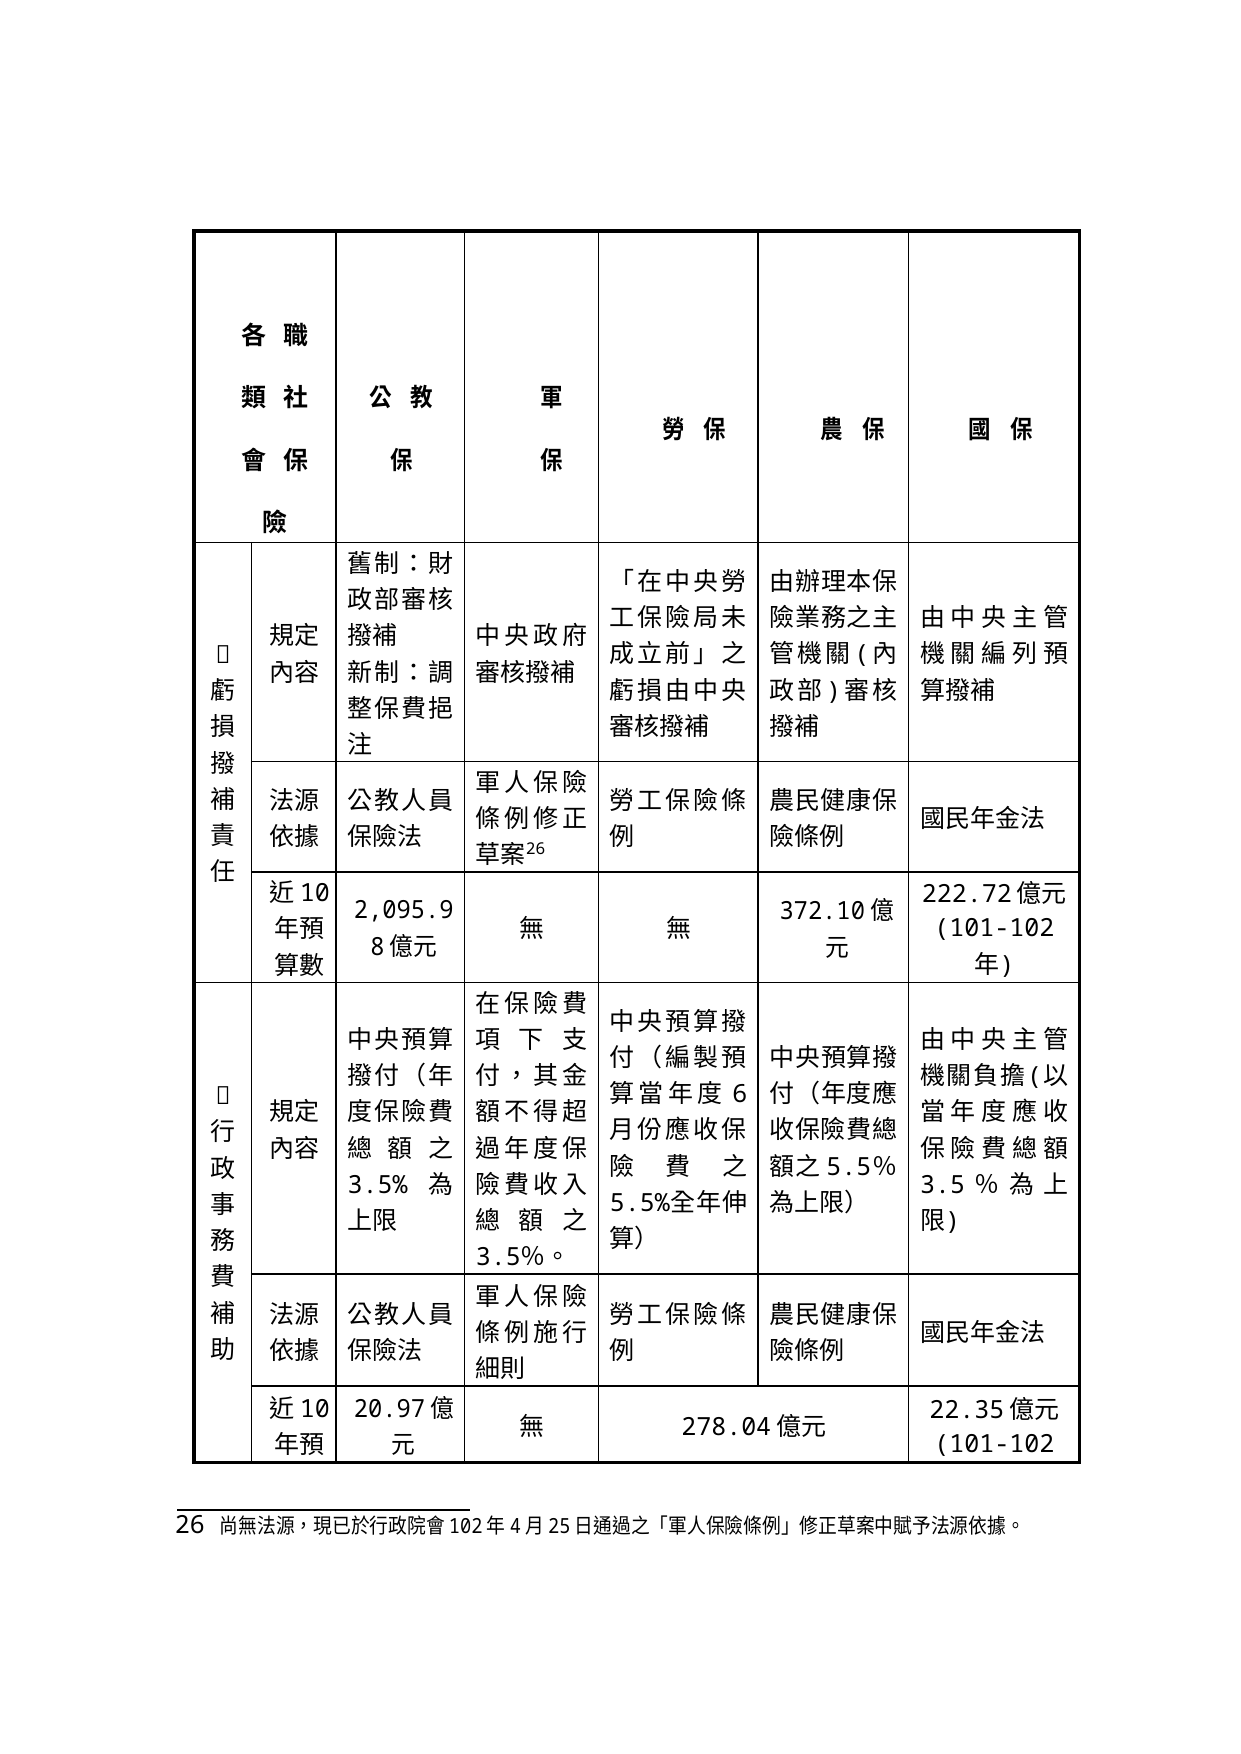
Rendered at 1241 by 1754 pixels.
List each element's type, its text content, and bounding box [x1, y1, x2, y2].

table_cell 軍人保險條例施行細則 [465, 1275, 598, 1385]
table_header 軍保 [465, 233, 598, 542]
table_cell 虧損撥補責任 [196, 543, 251, 981]
table_header 勞保 [599, 233, 757, 542]
table_header 農保 [759, 233, 908, 542]
table_cell 近10年預 [252, 1387, 335, 1461]
table_cell 國民年金法 [909, 762, 1078, 871]
table_header 各職類社會保險 [196, 233, 335, 542]
table_cell 2,095.98億元 [337, 873, 464, 981]
table_cell 372.10億元 [759, 873, 908, 981]
table_cell 公教人員保險法 [337, 1275, 464, 1385]
table_cell 法源依據 [252, 1275, 335, 1385]
table_cell 農民健康保險條例 [759, 762, 908, 871]
table_cell 無 [599, 873, 757, 981]
table_cell 公教人員保險法 [337, 762, 464, 871]
table_cell 「在中央勞工保險局未成立前」之虧損由中央審核撥補 [599, 543, 757, 761]
table_cell 22.35億元(101-102 [909, 1387, 1078, 1461]
table_cell 由辦理本保險業務之主管機關(內政部)審核撥補 [759, 543, 908, 761]
table_cell 由中央主管機關編列預算撥補 [909, 543, 1078, 761]
table_cell 規定內容 [252, 983, 335, 1273]
table_cell 222.72億元(101-102年) [909, 873, 1078, 981]
table_cell 由中央主管機關負擔(以當年度應收保險費總額3.5％為上限) [909, 983, 1078, 1273]
table_cell 農民健康保險條例 [759, 1275, 908, 1385]
table_cell 無 [465, 1387, 598, 1461]
table_header 國保 [909, 233, 1078, 542]
table_cell 中央政府審核撥補 [465, 543, 598, 761]
table_cell 中央預算撥付（年度應收保險費總額之5.5％為上限） [759, 983, 908, 1273]
table_cell 在保險費項下支付，其金額不得超過年度保險費收入總額之3.5％。 [465, 983, 598, 1273]
table_cell 法源依據 [252, 762, 335, 871]
table_cell 軍人保險條例修正草案 [465, 762, 598, 871]
table_cell 無 [465, 873, 598, 981]
table_cell 278.04億元 [599, 1387, 908, 1461]
table_cell 行政事務費補助 [196, 983, 251, 1461]
table_cell 中央預算撥付（編製預算當年度6 月份應收保險費之5.5%全年伸算） [599, 983, 757, 1273]
table_cell 近10年預算數 [252, 873, 335, 981]
table_cell 國民年金法 [909, 1275, 1078, 1385]
table_cell 中央預算撥付（年度保險費總額之3.5%為上限 [337, 983, 464, 1273]
table_cell 規定內容 [252, 543, 335, 761]
table_header 公教保 [337, 233, 464, 542]
table_cell 勞工保險條例 [599, 762, 757, 871]
table_cell 勞工保險條例 [599, 1275, 757, 1385]
table_cell 舊制：財政部審核撥補 新制：調整保費挹注 [337, 543, 464, 761]
table_cell 20.97億元 [337, 1387, 464, 1461]
